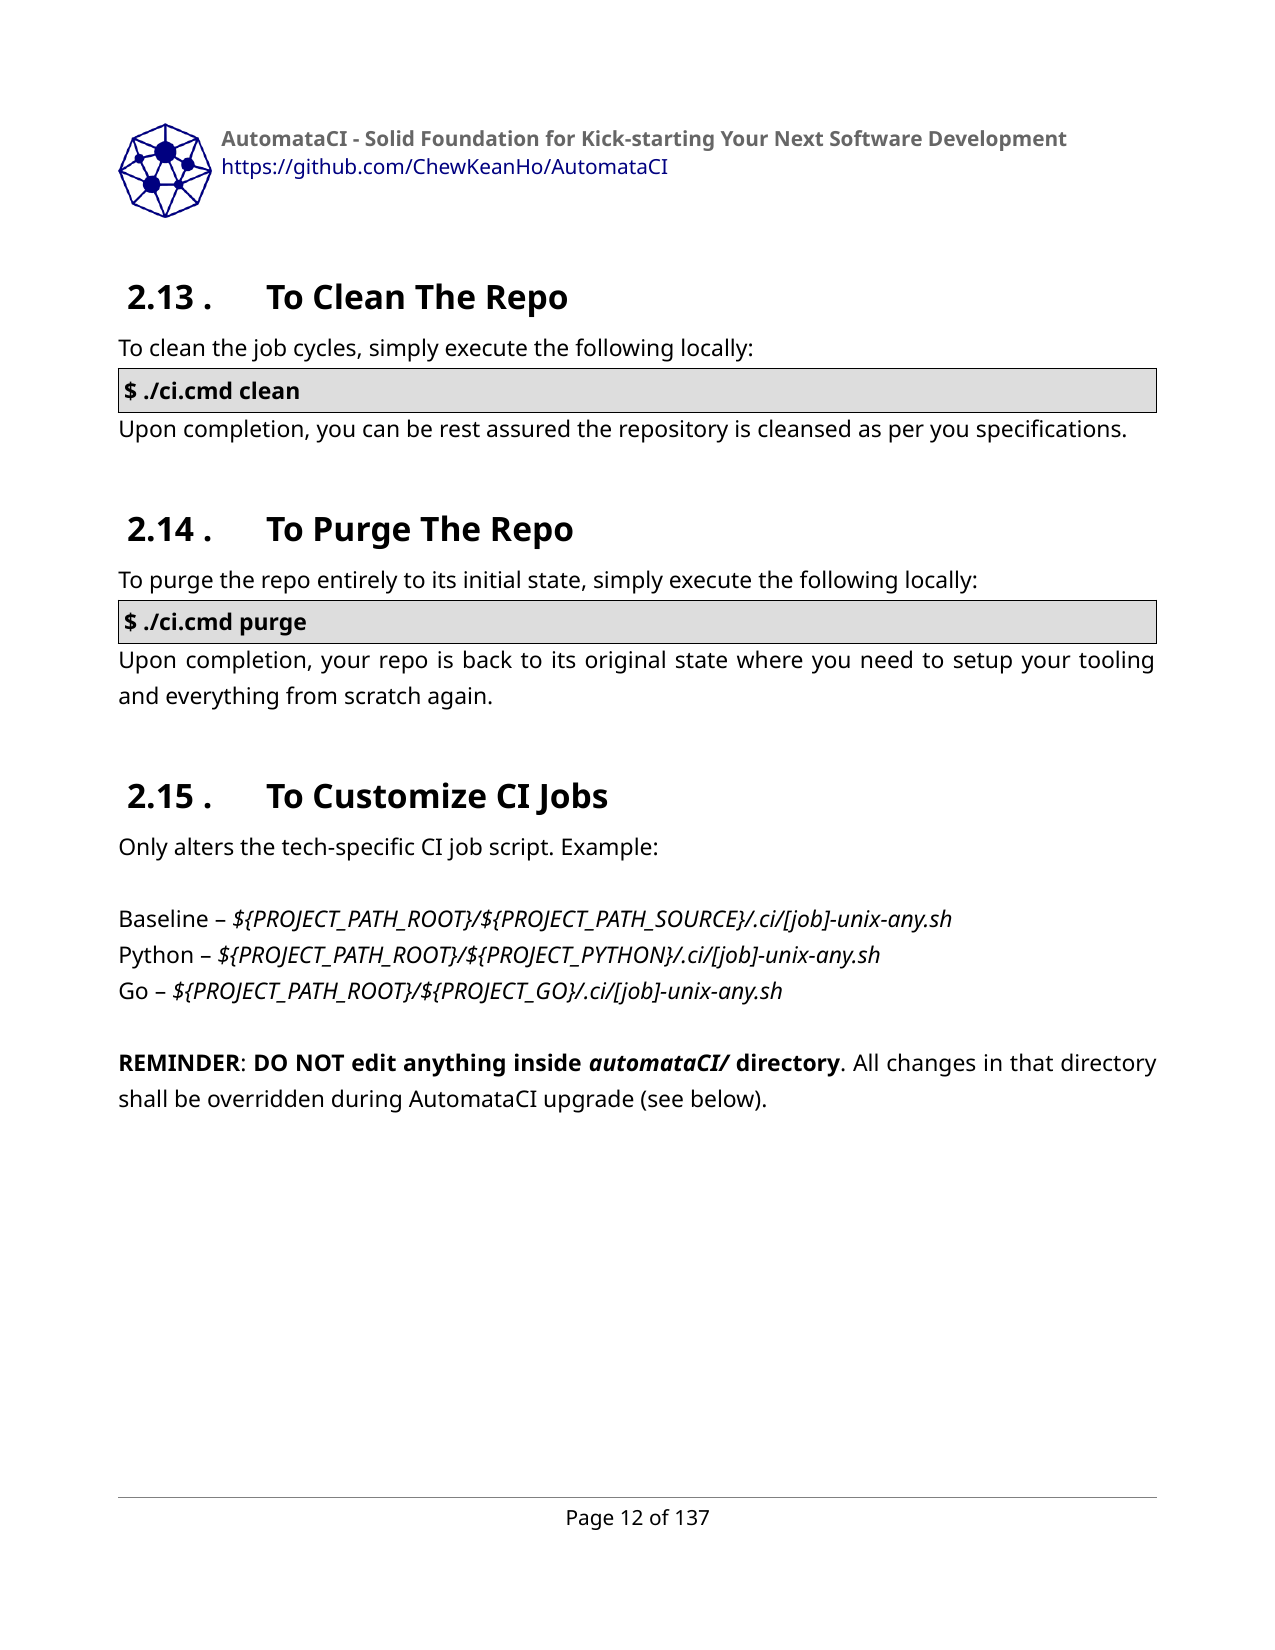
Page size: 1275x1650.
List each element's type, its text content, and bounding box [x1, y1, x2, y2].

text Baseline – ${PROJECT_PATH_ROOT}/${PROJECT_PATH_SOURCE}/.ci/[job]-unix-any.sh [118, 903, 1157, 934]
text Python – ${PROJECT_PATH_ROOT}/${PROJECT_PYTHON}/.ci/[job]-unix-any.sh [118, 939, 1157, 970]
text Only alters the tech-specific CI job script. Example: [118, 831, 1157, 862]
text Upon completion, your repo is back to its original state where you need to setup your tooling and everything from scratch again. [118, 644, 1157, 711]
text Upon completion, you can be rest assured the repository is cleansed as per you specifications. [118, 413, 1157, 444]
subtitle To Purge The Repo [118, 505, 1157, 551]
subtitle To Customize CI Jobs [118, 773, 1157, 819]
text To clean the job cycles, simply execute the following locally: [118, 332, 1157, 363]
text REMINDER: DO NOT edit anything inside automataCI/ directory. All changes in that directory shall be overridden during AutomataCI upgrade (see below). [118, 1047, 1157, 1114]
subtitle To Clean The Repo [118, 274, 1157, 319]
table_header $ ./ci.cmd clean [119, 369, 1156, 412]
text Go – ${PROJECT_PATH_ROOT}/${PROJECT_GO}/.ci/[job]-unix-any.sh [118, 975, 1157, 1006]
table_header $ ./ci.cmd purge [119, 601, 1156, 643]
picture [118, 123, 212, 218]
text To purge the repo entirely to its initial state, simply execute the following locally: [118, 563, 1157, 595]
